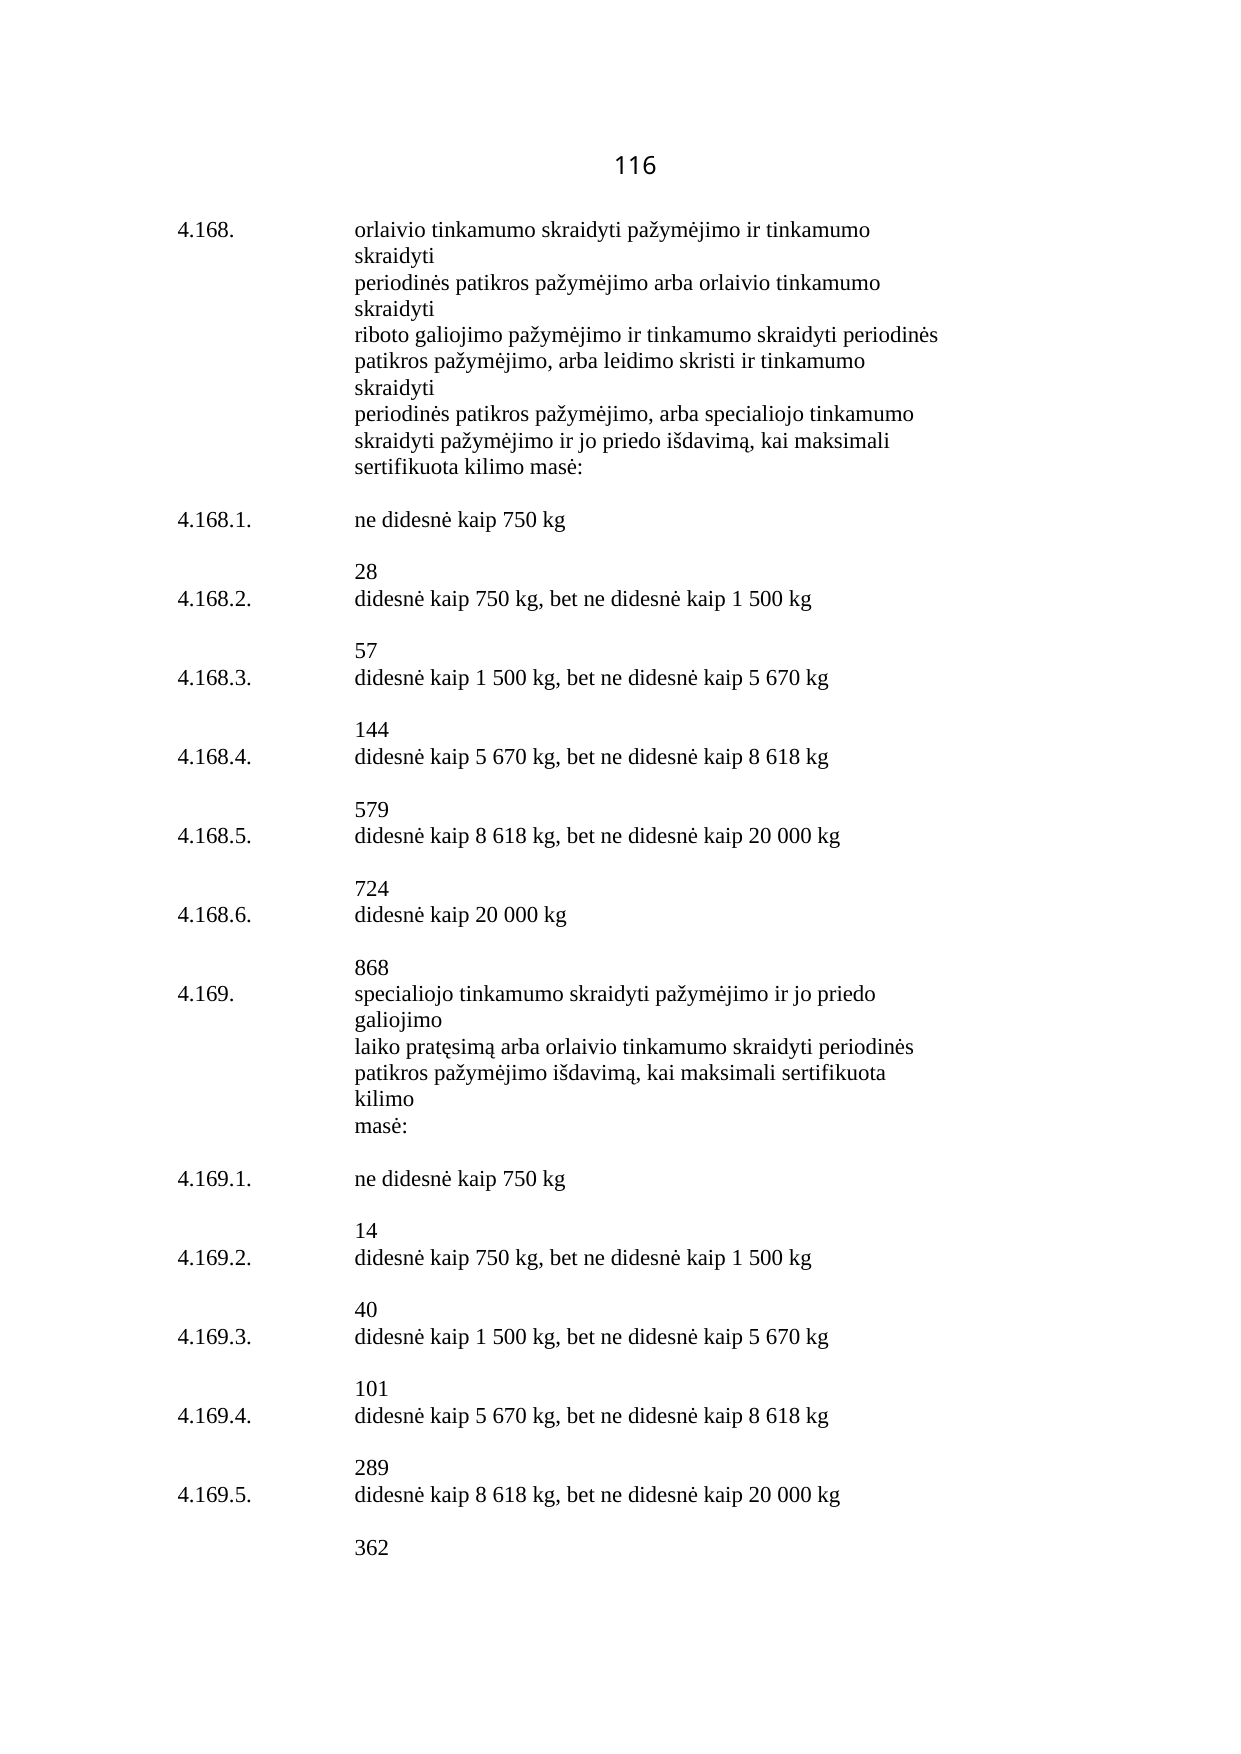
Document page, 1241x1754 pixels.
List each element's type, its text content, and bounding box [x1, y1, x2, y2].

text 4.168.5. didesnė kaip 8 618 kg, bet ne didesnė kaip 20 000 kg 724 [177, 822, 945, 901]
text laiko pratęsimą arba orlaivio tinkamumo skraidyti periodinės [354, 1033, 945, 1059]
text 4.168.3. didesnė kaip 1 500 kg, bet ne didesnė kaip 5 670 kg 144 [177, 664, 945, 743]
text periodinės patikros pažymėjimo, arba specialiojo tinkamumo [354, 400, 945, 427]
text 4.169.3. didesnė kaip 1 500 kg, bet ne didesnė kaip 5 670 kg 101 [177, 1323, 945, 1402]
text skraidyti pažymėjimo ir jo priedo išdavimą, kai maksimali [354, 427, 945, 453]
text riboto galiojimo pažymėjimo ir tinkamumo skraidyti periodinės [354, 321, 945, 348]
text 4.168.4. didesnė kaip 5 670 kg, bet ne didesnė kaip 8 618 kg 579 [177, 743, 945, 822]
text 4.168. orlaivio tinkamumo skraidyti pažymėjimo ir tinkamumo skraidyti [177, 216, 945, 268]
text 4.169.4. didesnė kaip 5 670 kg, bet ne didesnė kaip 8 618 kg 289 [177, 1402, 945, 1481]
text 4.168.6. didesnė kaip 20 000 kg 868 [177, 901, 945, 980]
text masė: [354, 1112, 945, 1164]
text 4.168.2. didesnė kaip 750 kg, bet ne didesnė kaip 1 500 kg 57 [177, 585, 945, 664]
text sertifikuota kilimo masė: [354, 453, 945, 506]
text patikros pažymėjimo išdavimą, kai maksimali sertifikuota kilimo [354, 1059, 945, 1112]
text 4.169. specialiojo tinkamumo skraidyti pažymėjimo ir jo priedo galiojimo [177, 980, 945, 1033]
text periodinės patikros pažymėjimo arba orlaivio tinkamumo skraidyti [354, 268, 945, 321]
text patikros pažymėjimo, arba leidimo skristi ir tinkamumo skraidyti [354, 348, 945, 400]
text 4.168.1. ne didesnė kaip 750 kg 28 [177, 506, 945, 585]
text 4.169.5. didesnė kaip 8 618 kg, bet ne didesnė kaip 20 000 kg 362 [177, 1481, 945, 1560]
text 4.169.1. ne didesnė kaip 750 kg 14 [177, 1164, 945, 1244]
text 4.169.2. didesnė kaip 750 kg, bet ne didesnė kaip 1 500 kg 40 [177, 1244, 945, 1323]
